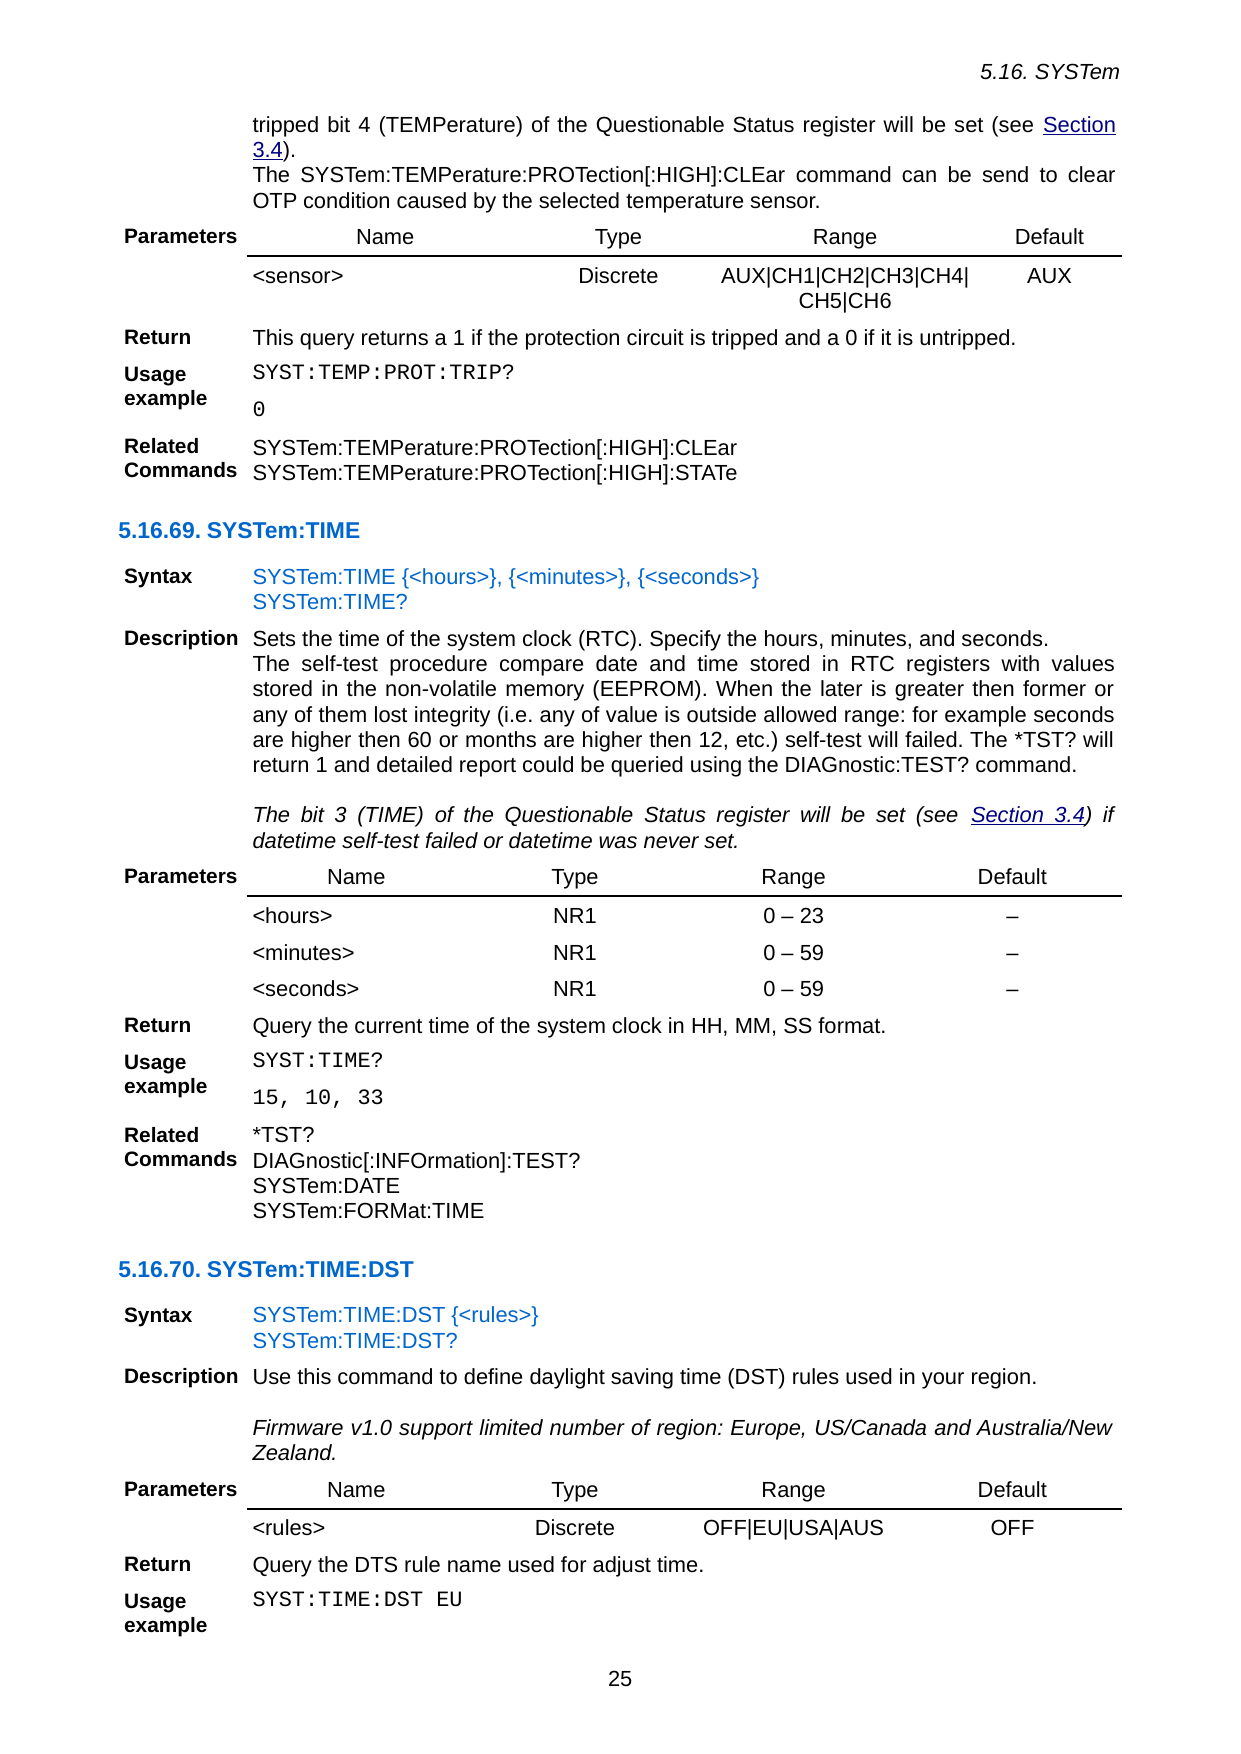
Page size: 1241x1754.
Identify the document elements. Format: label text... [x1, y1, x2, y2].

table_cell Parameters [118, 219, 247, 319]
table_header SYSTem:TIME {<hours>}, {<minutes>}, {<seconds>} SYSTem:TIME? [247, 558, 1122, 620]
table_cell Name [247, 1471, 465, 1507]
table_cell 0 – 59 [684, 934, 903, 971]
table_cell Usage example [118, 1044, 247, 1117]
table_cell Discrete [523, 257, 713, 319]
table_cell Range [713, 219, 977, 255]
table_cell Name [247, 859, 465, 895]
table_cell NR1 [465, 971, 684, 1007]
table_cell SYST:TIME:DST EU [247, 1583, 1122, 1642]
table_cell AUX [977, 257, 1122, 319]
table_cell Usage example [118, 356, 247, 429]
table_cell Query the DTS rule name used for adjust time. [247, 1546, 1122, 1583]
table_cell <hours> [247, 897, 465, 934]
table_cell Related Commands [118, 429, 247, 491]
table_cell SYSTem:TEMPerature:PROTection[:HIGH]:CLEar SYSTem:TEMPerature:PROTection[:HIGH]:STATe [247, 429, 1122, 491]
table_cell AUX|CH1|CH2|CH3|CH4|CH5|CH6 [713, 257, 977, 319]
table_cell NR1 [465, 934, 684, 971]
table_cell This query returns a 1 if the protection circuit is tripped and a 0 if it is untripped. [247, 319, 1122, 356]
table_header Syntax [118, 1297, 247, 1358]
table_cell Default [977, 219, 1122, 255]
table_cell Related Commands [118, 1117, 247, 1229]
subtitle SYSTem:TIME [118, 517, 1122, 543]
table_cell 0 – 59 [684, 971, 903, 1007]
table_cell Description [118, 620, 247, 858]
table_cell SYST:TIME? 15, 10, 33 [247, 1044, 1122, 1117]
table_cell Description [118, 1359, 247, 1471]
table_cell – [903, 971, 1122, 1007]
table_cell Return [118, 1007, 247, 1044]
table_cell 0 – 23 [684, 897, 903, 934]
table_cell tripped bit 4 (TEMPerature) of the Questionable Status register will be set (see Section 3.4). The SYSTem:TEMPerature:PROTection[:HIGH]:CLEar command can be send to clear OTP condition caused by the selected temperature sensor. [247, 106, 1122, 218]
table_cell Type [523, 219, 713, 255]
table_cell Default [903, 859, 1122, 895]
table_cell – [903, 897, 1122, 934]
table_cell <rules> [247, 1510, 465, 1546]
table_cell Type [465, 859, 684, 895]
table_cell Parameters [118, 859, 247, 1007]
table_cell SYST:TEMP:PROT:TRIP? 0 [247, 356, 1122, 429]
table_cell OFF [903, 1510, 1122, 1546]
table_cell NR1 [465, 897, 684, 934]
table_header SYSTem:TIME:DST {<rules>} SYSTem:TIME:DST? [247, 1297, 1122, 1358]
table_cell Query the current time of the system clock in HH, MM, SS format. [247, 1007, 1122, 1044]
table_cell [118, 106, 247, 218]
table_cell Range [684, 1471, 903, 1507]
table_cell *TST? DIAGnostic[:INFOrmation]:TEST? SYSTem:DATE SYSTem:FORMat:TIME [247, 1117, 1122, 1229]
table_cell – [903, 934, 1122, 971]
table_cell Use this command to define daylight saving time (DST) rules used in your region. Firmware v1.0 support limited number of region: Europe, US/Canada and Australia/New Zealand. [247, 1359, 1122, 1471]
table_cell OFF|EU|USA|AUS [684, 1510, 903, 1546]
table_cell Sets the time of the system clock (RTC). Specify the hours, minutes, and seconds. The self-test procedure compare date and time stored in RTC registers with values stored in the non-volatile memory (EEPROM). When the later is greater then former or any of them lost integrity (i.e. any of value is outside allowed range: for example seconds are higher then 60 or months are higher then 12, etc.) self-test will failed. The *TST? will return 1 and detailed report could be queried using the DIAGnostic:TEST? command. The bit 3 (TIME) of the Questionable Status register will be set (see Section 3.4) if datetime self-test failed or datetime was never set. [247, 620, 1122, 858]
table_cell Parameters [118, 1471, 247, 1546]
table_cell <minutes> [247, 934, 465, 971]
table_cell <seconds> [247, 971, 465, 1007]
subtitle SYSTem:TIME:DST [118, 1256, 1122, 1282]
table_cell Name [247, 219, 523, 255]
table_cell <sensor> [247, 257, 523, 319]
table_cell Discrete [465, 1510, 684, 1546]
table_cell Range [684, 859, 903, 895]
table_cell Return [118, 319, 247, 356]
table_cell Return [118, 1546, 247, 1583]
table_cell Usage example [118, 1583, 247, 1642]
table_header Syntax [118, 558, 247, 620]
table_cell Type [465, 1471, 684, 1507]
table_cell Default [903, 1471, 1122, 1507]
